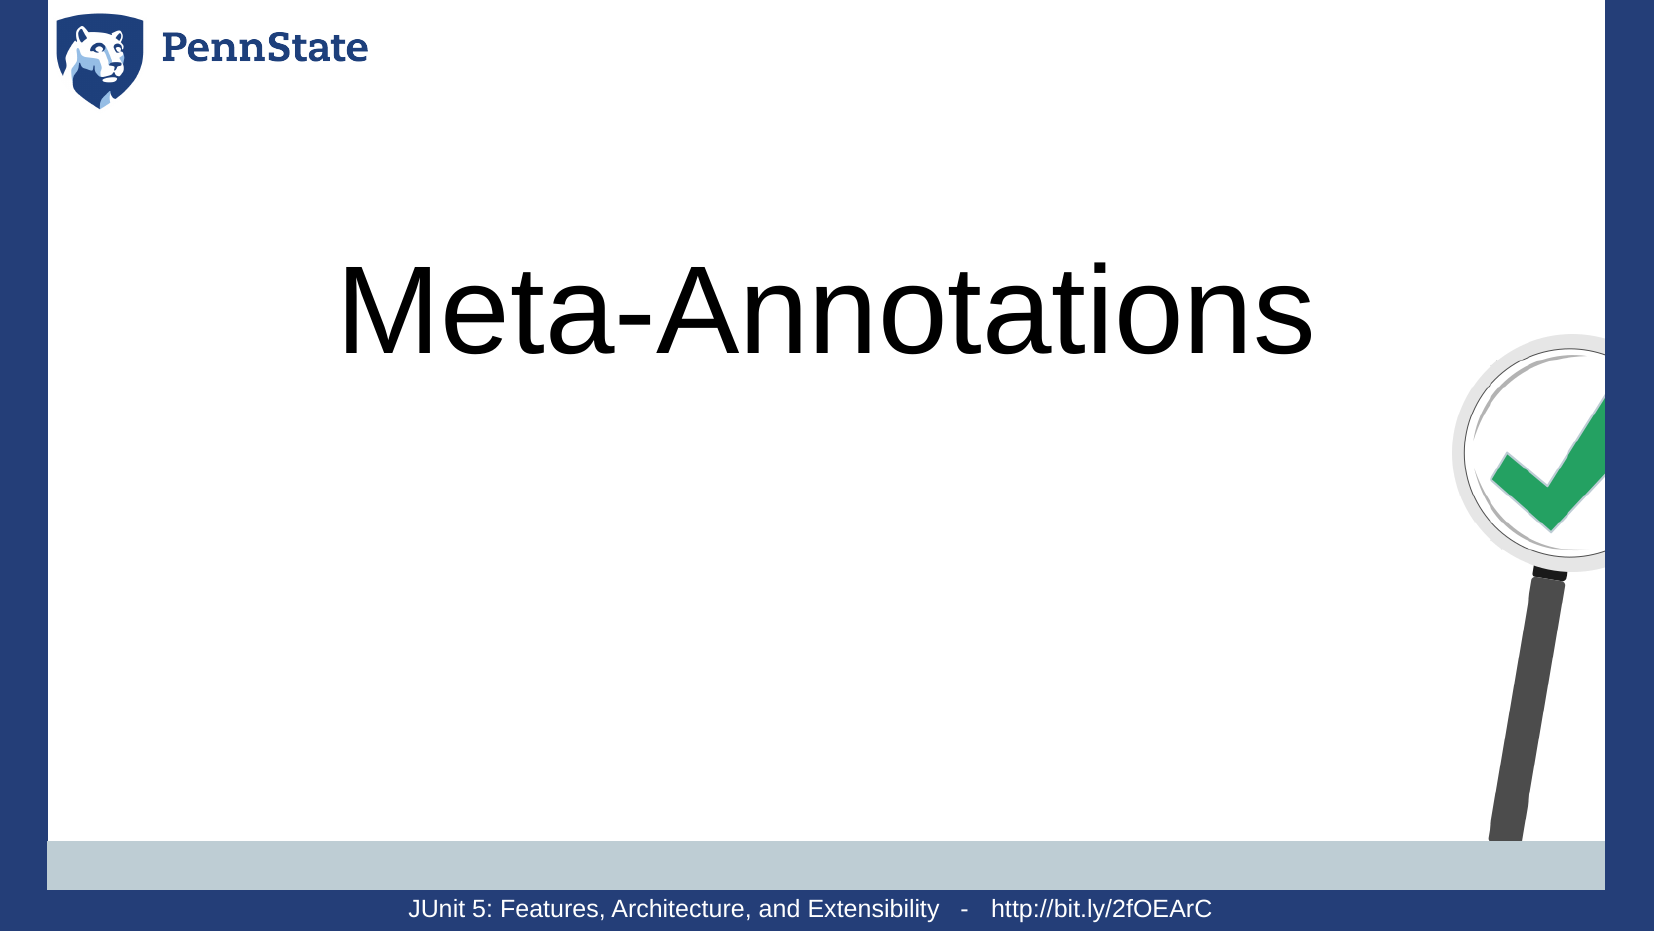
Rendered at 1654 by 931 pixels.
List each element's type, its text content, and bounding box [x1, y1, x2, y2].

picture [1452, 334, 1605, 841]
list Meta-Annotations [261, 240, 1393, 436]
picture [48, 0, 411, 152]
